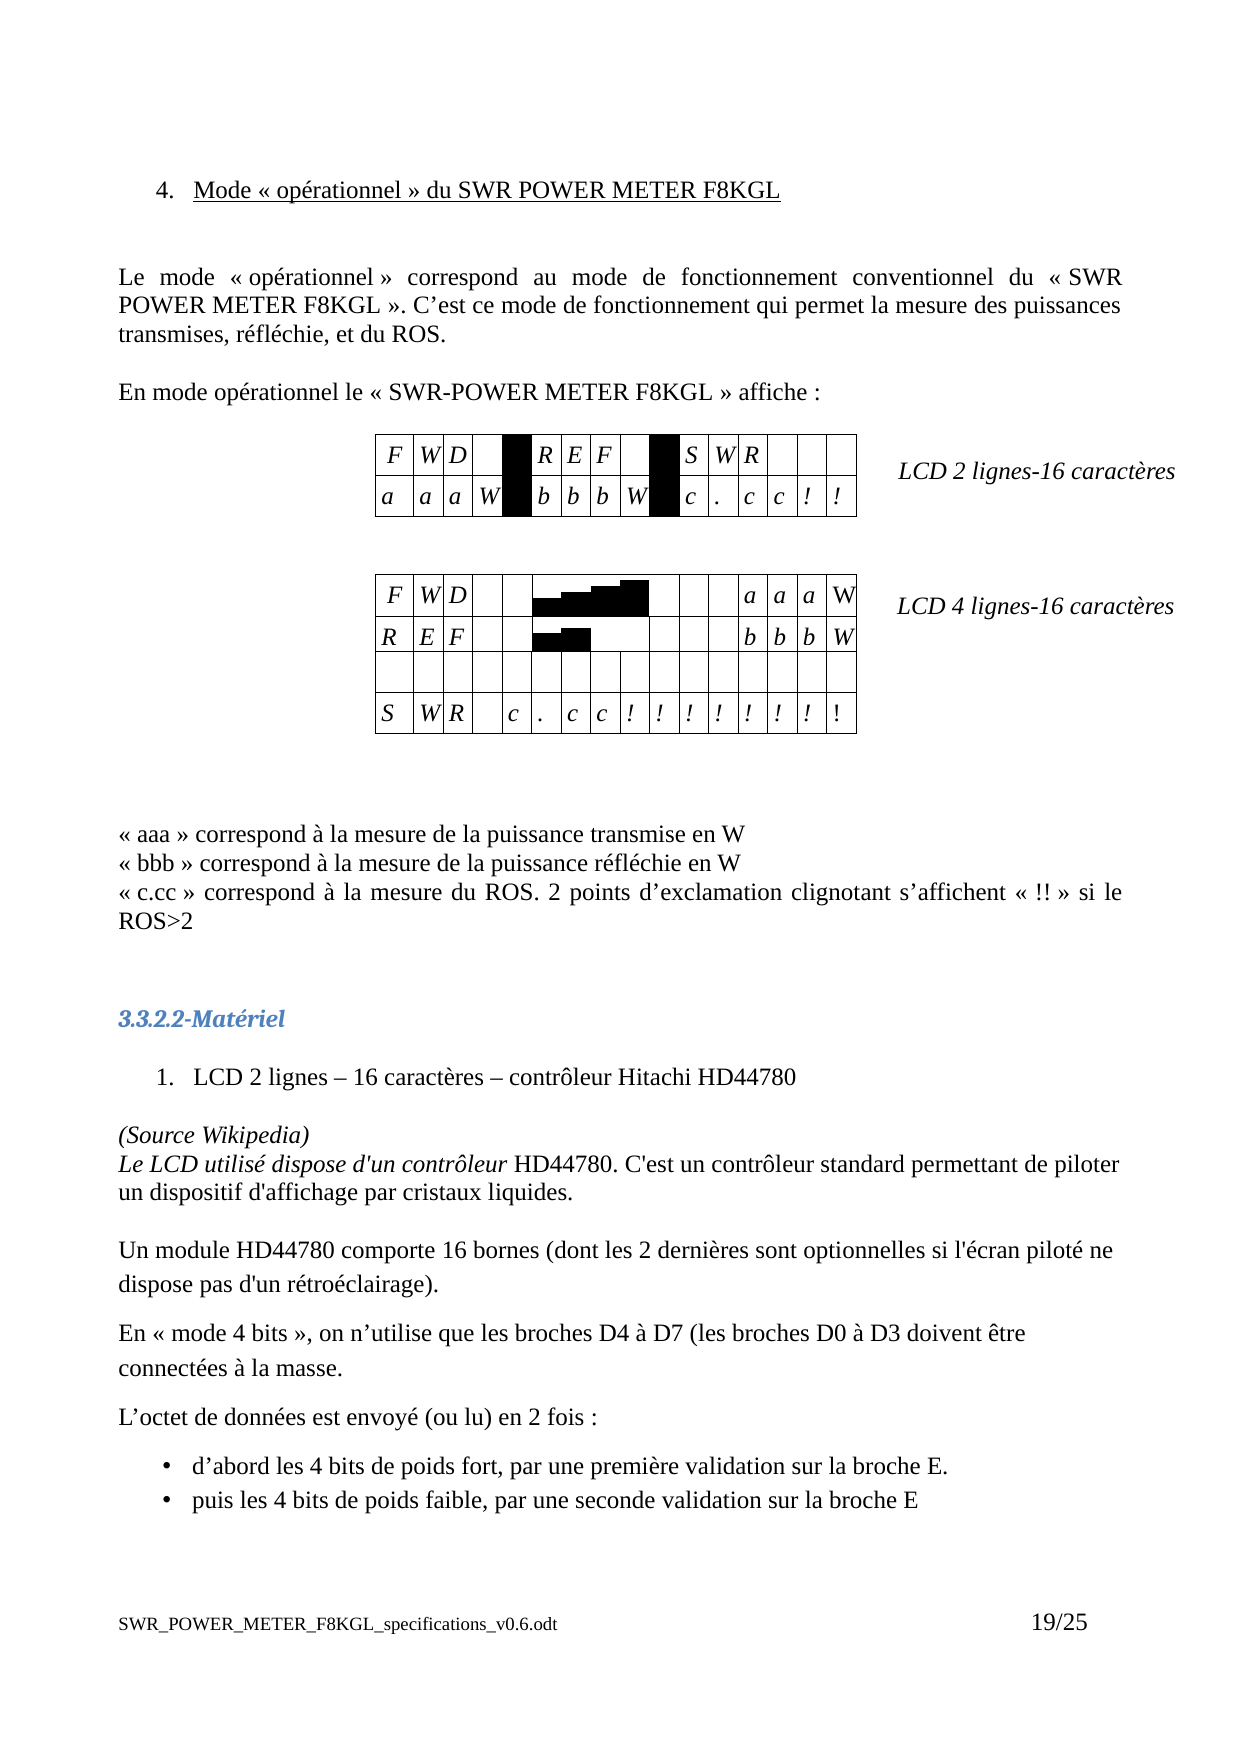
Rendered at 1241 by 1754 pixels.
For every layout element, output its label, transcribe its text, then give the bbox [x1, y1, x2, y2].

table_cell [561, 586, 591, 592]
table_cell [650, 476, 679, 516]
table_header S [680, 435, 708, 475]
table_header [533, 575, 561, 580]
table_header [680, 575, 708, 616]
text Le mode « opérationnel » correspond au mode de fonctionnement conventionnel du « SWR POWER METER F8KGL ». C’est ce mode de fonctionnement qui permet la mesure des puissances transmises, réfléchie, et du ROS. [118, 262, 1122, 348]
table_cell [620, 586, 649, 592]
table_cell [650, 586, 679, 592]
table_cell [533, 633, 561, 651]
table_header [503, 435, 531, 475]
text « bbb » correspond à la mesure de la puissance réfléchie en W [118, 848, 1122, 877]
table_header [827, 652, 856, 692]
table_cell [591, 580, 620, 586]
table_cell W [827, 617, 856, 651]
table_cell [591, 592, 620, 598]
table_header [768, 652, 797, 692]
table_header R [532, 435, 561, 475]
table_cell [533, 580, 561, 586]
text « c.cc » correspond à la mesure du ROS. 2 points d’exclamation clignotant s’affichent « !! » si le ROS>2 [118, 877, 1122, 934]
table_cell [533, 586, 561, 592]
table_cell W [621, 476, 649, 516]
table_cell c [739, 476, 767, 516]
table_header [768, 435, 797, 475]
table_cell [561, 621, 591, 627]
table_cell [533, 598, 561, 616]
table_cell b [768, 617, 797, 651]
table_header F [591, 435, 620, 475]
table_cell a [444, 476, 472, 516]
table_cell [561, 598, 591, 616]
table_header a [768, 575, 797, 616]
table_header [503, 575, 532, 616]
table_header [473, 652, 502, 692]
text En mode opérationnel le « SWR-POWER METER F8KGL » affiche : [118, 377, 1122, 406]
table_cell b [532, 476, 561, 516]
text En « mode 4 bits », on n’utilise que les broches D4 à D7 (les broches D0 à D3 doivent être connectées à la masse. [118, 1318, 1122, 1382]
table_cell [650, 580, 679, 586]
list Mode « opérationnel » du SWR POWER METER F8KGL [156, 176, 1122, 204]
table_header W [414, 435, 443, 475]
table_cell [533, 621, 561, 627]
table_header [650, 435, 679, 475]
table_cell R [444, 693, 472, 733]
table_cell W [414, 693, 443, 733]
table_cell [591, 617, 620, 621]
table_cell ! [709, 693, 738, 733]
table_header [798, 652, 826, 692]
table_header [650, 652, 679, 692]
table_header [709, 575, 738, 616]
table_header R [739, 435, 767, 475]
table_header [376, 652, 413, 692]
table_cell [620, 592, 649, 598]
table_cell [591, 628, 620, 633]
table_header [473, 435, 502, 475]
table_cell ! [827, 476, 856, 516]
table_cell [650, 617, 679, 651]
table_cell ! [680, 693, 708, 733]
table_cell ! [827, 693, 856, 733]
table_cell [620, 580, 649, 586]
table_cell c [591, 693, 620, 733]
table_header [650, 575, 679, 580]
table_cell [591, 633, 620, 651]
table_cell [533, 592, 561, 598]
table_cell . [709, 476, 738, 516]
table_cell a [376, 476, 413, 516]
table_header W [414, 575, 443, 616]
table_header D [444, 575, 472, 616]
table_cell [561, 580, 591, 586]
table_header [503, 652, 531, 692]
table_header [739, 652, 767, 692]
table_cell [620, 598, 649, 616]
table_header [414, 652, 443, 692]
text (Source Wikipedia) [118, 1120, 1122, 1149]
table_cell c [680, 476, 708, 516]
table_header F [376, 575, 413, 616]
table_cell [561, 592, 591, 598]
table_header [591, 575, 620, 580]
table_header [620, 575, 649, 580]
table_cell W [473, 476, 502, 516]
table_header W [709, 435, 738, 475]
table_cell ! [650, 693, 679, 733]
table_cell [650, 598, 679, 616]
table_cell ! [768, 693, 797, 733]
table_cell R [376, 617, 413, 651]
table_cell [503, 617, 532, 651]
table_header W [827, 575, 856, 616]
table_header [680, 652, 708, 692]
table_cell [473, 617, 502, 651]
table_header [562, 652, 590, 692]
table_header [798, 435, 826, 475]
table_cell c [503, 693, 531, 733]
table_header D [444, 435, 472, 475]
list LCD 2 lignes – 16 caractères – contrôleur Hitachi HD44780 [156, 1062, 1122, 1091]
table_cell [561, 617, 591, 621]
text Un module HD44780 comporte 16 bornes (dont les 2 dernières sont optionnelles si l'écran piloté ne dispose pas d'un rétroéclairage). [118, 1235, 1122, 1298]
table_cell c [768, 476, 797, 516]
table_cell b [591, 476, 620, 516]
table_header [473, 575, 502, 616]
table_cell [503, 476, 531, 516]
table_cell [650, 592, 679, 598]
table_cell ! [798, 693, 826, 733]
table_cell ! [798, 476, 826, 516]
table_cell [709, 617, 738, 651]
table_header [621, 435, 649, 475]
table_header [561, 575, 591, 580]
table_cell [620, 633, 649, 651]
table_cell ! [739, 693, 767, 733]
table_cell b [739, 617, 767, 651]
table_cell a [414, 476, 443, 516]
subtitle 3.3.2.2-Matériel [118, 1005, 1122, 1034]
table_header a [798, 575, 826, 616]
table_header [621, 652, 649, 692]
table_header [827, 435, 856, 475]
table_header F [376, 435, 413, 475]
table_cell [591, 598, 620, 616]
text L’octet de données est envoyé (ou lu) en 2 fois : [118, 1402, 1122, 1431]
table_cell [561, 633, 591, 651]
text « aaa » correspond à la mesure de la puissance transmise en W [118, 819, 1122, 848]
list d’abord les 4 bits de poids fort, par une première validation sur la broche E. [162, 1451, 1122, 1480]
table_cell b [562, 476, 590, 516]
table_cell [620, 617, 649, 621]
table_cell S [376, 693, 413, 733]
table_cell [680, 617, 708, 651]
table_header [591, 652, 620, 692]
list puis les 4 bits de poids faible, par une seconde validation sur la broche E [162, 1486, 1122, 1514]
table_cell [533, 628, 561, 633]
table_header [444, 652, 472, 692]
table_cell c [562, 693, 590, 733]
table_cell [620, 621, 649, 627]
table_cell E [414, 617, 443, 651]
table_header E [562, 435, 590, 475]
text Le LCD utilisé dispose d'un contrôleur HD44780. C'est un contrôleur standard permettant de piloter un dispositif d'affichage par cristaux liquides. [118, 1149, 1122, 1206]
table_cell [561, 628, 591, 633]
table_cell b [798, 617, 826, 651]
table_cell [591, 621, 620, 627]
table_header a [739, 575, 767, 616]
table_cell [533, 617, 561, 621]
table_cell [473, 693, 502, 733]
table_cell [620, 628, 649, 633]
table_header [532, 652, 561, 692]
table_cell ! [621, 693, 649, 733]
table_cell . [532, 693, 561, 733]
table_cell F [444, 617, 472, 651]
table_cell [591, 586, 620, 592]
table_header [709, 652, 738, 692]
